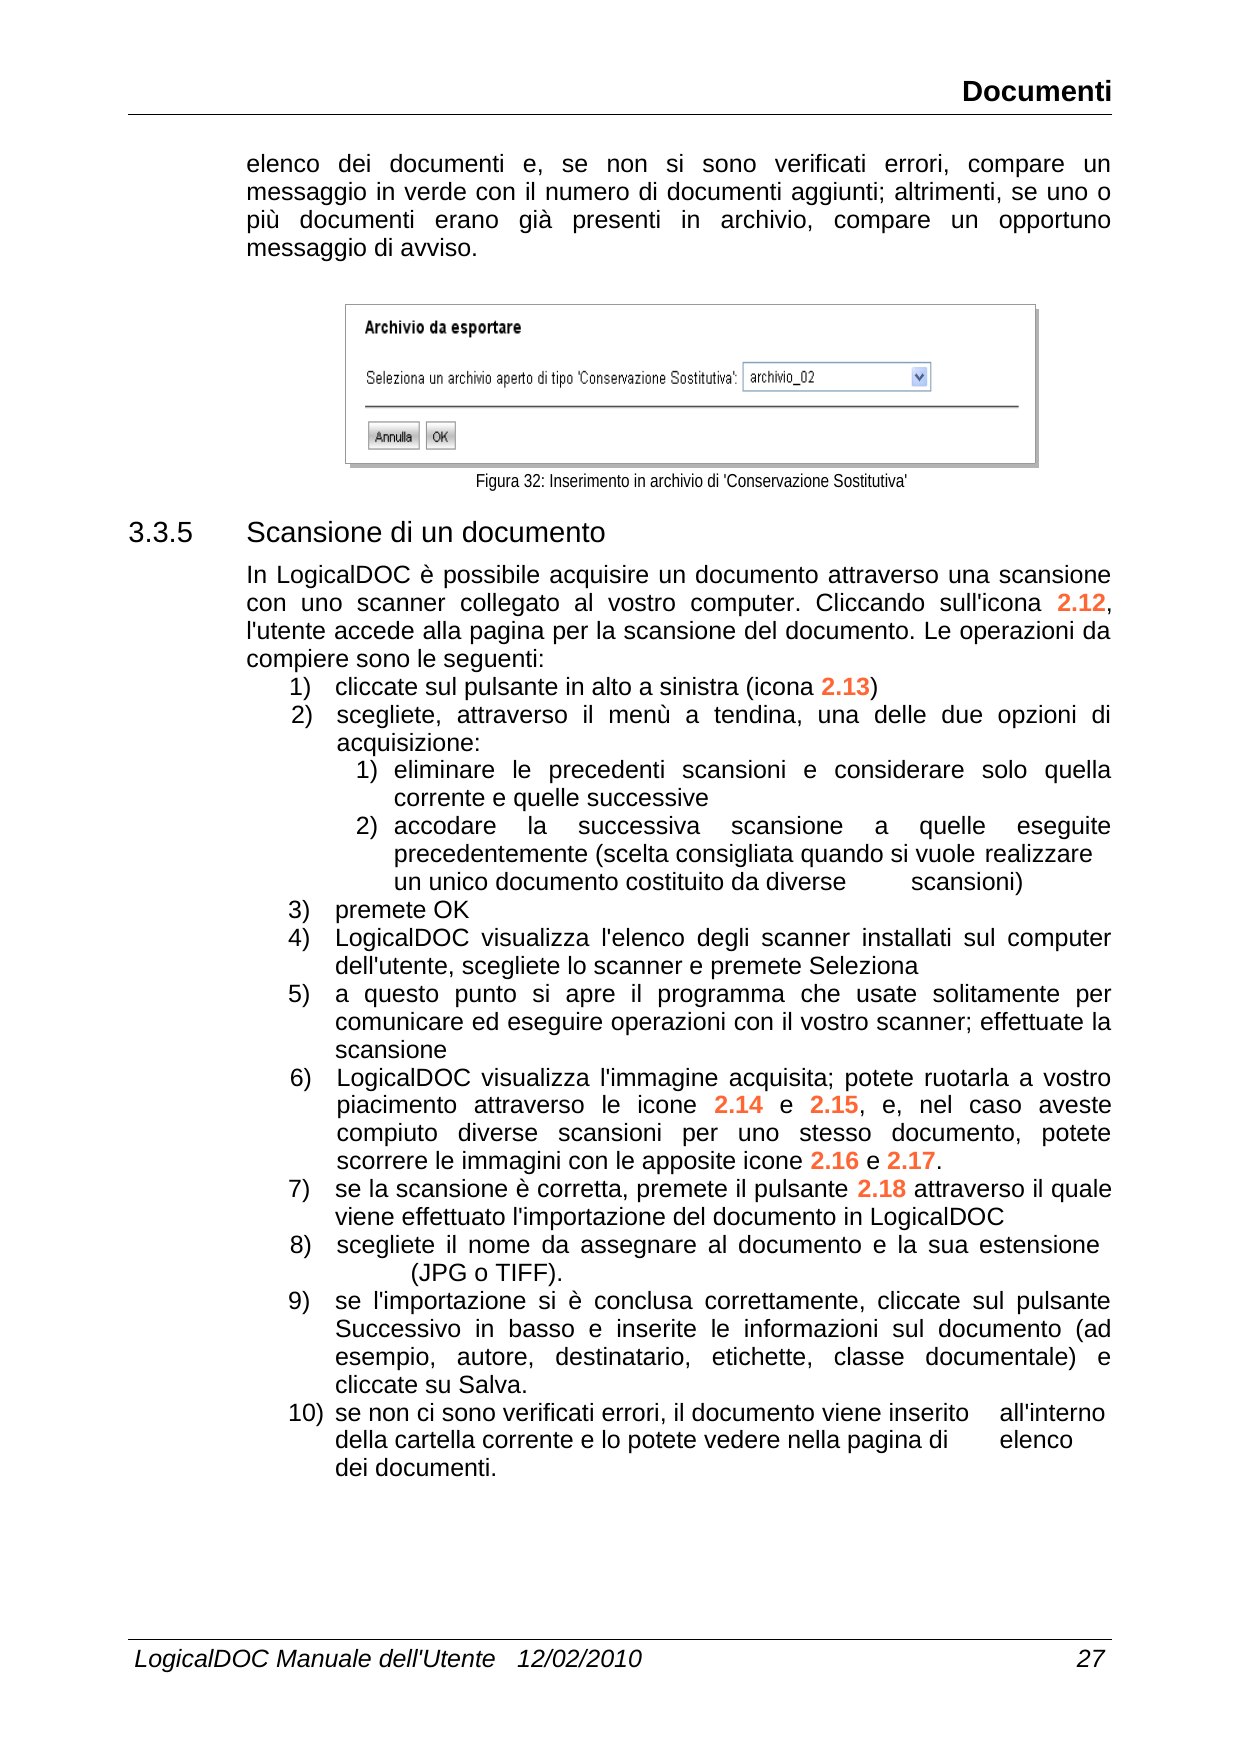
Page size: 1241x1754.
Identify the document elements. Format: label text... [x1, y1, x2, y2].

list scegliete, attraverso il menù a tendina, una delle due opzioni di acquisizione: [291, 701, 1112, 756]
list eliminare le precedenti scansioni e considerare solo quella corrente e quelle successive [356, 756, 1112, 812]
list accodare la successiva scansione a quelle eseguite precedentemente (scelta consigliata quando si vuole realizzare un unico documento costituito da diverse scansioni) [356, 812, 1112, 896]
list LogicalDOC visualizza l'elenco degli scanner installati sul computer dell'utente, scegliete lo scanner e premete Seleziona [288, 924, 1112, 980]
text elenco dei documenti e, se non si sono verificati errori, compare un messaggio in verde con il numero di documenti aggiunti; altrimenti, se uno o più documenti erano già presenti in archivio, compare un opportuno messaggio di avviso. [246, 150, 1112, 262]
list premete OK [288, 896, 1112, 924]
picture [362, 313, 1019, 455]
list se l'importazione si è conclusa correttamente, cliccate sul pulsante Successivo in basso e inserite le informazioni sul documento (ad esempio, autore, destinatario, etichette, classe documentale) e cliccate su Salva. [288, 1287, 1112, 1398]
list Figura 32: Inserimento in archivio di 'Conservazione Sostitutiva' [345, 464, 1037, 491]
list se la scansione è corretta, premete il pulsante 2.18 attraverso il quale viene effettuato l'importazione del documento in LogicalDOC [288, 1175, 1112, 1231]
list se non ci sono verificati errori, il documento viene inserito all'interno della cartella corrente e lo potete vedere nella pagina di elenco dei documenti. [288, 1398, 1112, 1482]
text In LogicalDOC è possibile acquisire un documento attraverso una scansione con uno scanner collegato al vostro computer. Cliccando sull'icona 2.12, l'utente accede alla pagina per la scansione del documento. Le operazioni da compiere sono le seguenti: [246, 561, 1112, 673]
list LogicalDOC visualizza l'immagine acquisita; potete ruotarla a vostro piacimento attraverso le icone 2.14 e 2.15, e, nel caso aveste compiuto diverse scansioni per uno stesso documento, potete scorrere le immagini con le apposite icone 2.16 e 2.17. [289, 1063, 1112, 1175]
list cliccate sul pulsante in alto a sinistra (icona 2.13) [289, 673, 1112, 701]
list a questo punto si apre il programma che usate solitamente per comunicare ed eseguire operazioni con il vostro scanner; effettuate la scansione [288, 980, 1112, 1063]
list scegliete il nome da assegnare al documento e la sua estensione (JPG o TIFF). [289, 1231, 1112, 1287]
subtitle Scansione di un documento [128, 286, 1112, 548]
